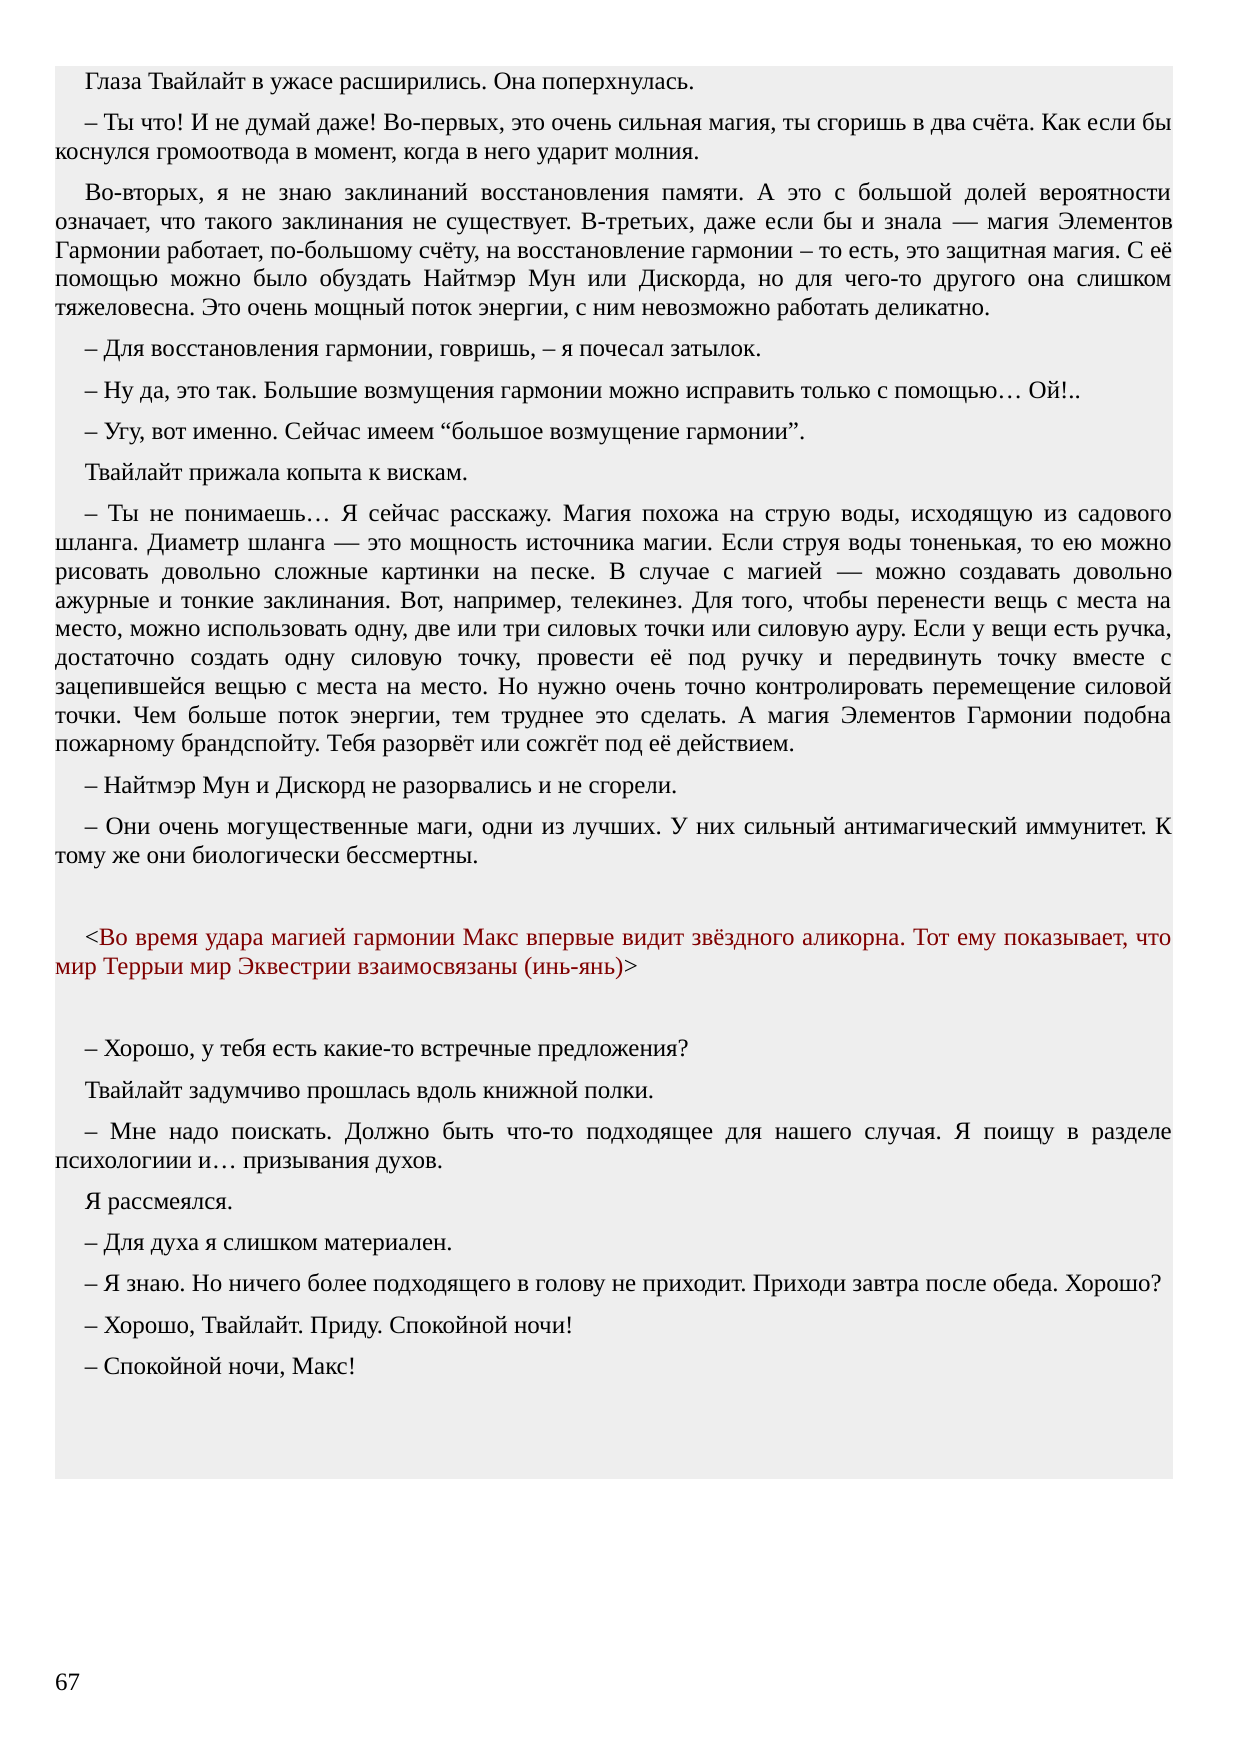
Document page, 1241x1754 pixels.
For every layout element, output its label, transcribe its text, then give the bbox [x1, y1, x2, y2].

text – Мне надо поискать. Должно быть что-то подходящее для нашего случая. Я поищу в разделе психологиии и… призывания духов. [55, 1116, 1173, 1173]
text – Ну да, это так. Большие возмущения гармонии можно исправить только с помощью… Ой!.. [55, 375, 1173, 403]
text – Найтмэр Мун и Дискорд не разорвались и не сгорели. [55, 770, 1173, 798]
text Я рассмеялся. [55, 1186, 1173, 1215]
text – Для восстановления гармонии, говришь, – я почесал затылок. [55, 333, 1173, 362]
text – Ты не понимаешь… Я сейчас расскажу. Магия похожа на струю воды, исходящую из садового шланга. Диаметр шланга — это мощность источника магии. Если струя воды тоненькая, то ею можно рисовать довольно сложные картинки на песке. В случае с магией — можно создавать довольно ажурные и тонкие заклинания. Вот, например, телекинез. Для того, чтобы перенести вещь с места на место, можно использовать одну, две или три силовых точки или силовую ауру. Если у вещи есть ручка, достаточно создать одну силовую точку, провести её под ручку и передвинуть точку вместе с зацепившейся вещью с места на место. Но нужно очень точно контролировать перемещение силовой точки. Чем больше поток энергии, тем труднее это сделать. А магия Элементов Гармонии подобна пожарному брандспойту. Тебя разорвёт или сожгёт под её действием. [55, 498, 1173, 757]
text – Ты что! И не думай даже! Во-первых, это очень сильная магия, ты сгоришь в два счёта. Как если бы коснулся громоотвода в момент, когда в него ударит молния. [55, 107, 1173, 165]
text – Для духа я слишком материален. [55, 1227, 1173, 1256]
text – Спокойной ночи, Макс! [55, 1351, 1173, 1380]
text Во-вторых, я не знаю заклинаний восстановления памяти. А это с большой долей вероятности означает, что такого заклинания не существует. В-третьих, даже если бы и знала — магия Элементов Гармонии работает, по-большому счёту, на восстановление гармонии – то есть, это защитная магия. С её помощью можно было обуздать Найтмэр Мун или Дискорда, но для чего-то другого она слишком тяжеловесна. Это очень мощный поток энергии, с ним невозможно работать деликатно. [55, 177, 1173, 321]
text Твайлайт задумчиво прошлась вдоль книжной полки. [55, 1075, 1173, 1103]
text – Хорошо, Твайлайт. Приду. Спокойной ночи! [55, 1310, 1173, 1338]
text – Хорошо, у тебя есть какие-то встречные предложения? [55, 1033, 1173, 1062]
text – Они очень могущественные маги, одни из лучших. У них сильный антимагический иммунитет. К тому же они биологически бессмертны. [55, 811, 1173, 868]
text Глаза Твайлайт в ужасе расширились. Она поперхнулась. [55, 66, 1173, 95]
text – Я знаю. Но ничего более подходящего в голову не приходит. Приходи завтра после обеда. Хорошо? [55, 1268, 1173, 1297]
text Твайлайт прижала копыта к вискам. [55, 457, 1173, 486]
text <Во время удара магией гармонии Макс впервые видит звёздного аликорна. Тот ему показывает, что мир Террыи мир Эквестрии взаимосвязаны (инь-янь)> [55, 922, 1173, 980]
text – Угу, вот именно. Сейчас имеем “большое возмущение гармонии”. [55, 416, 1173, 445]
